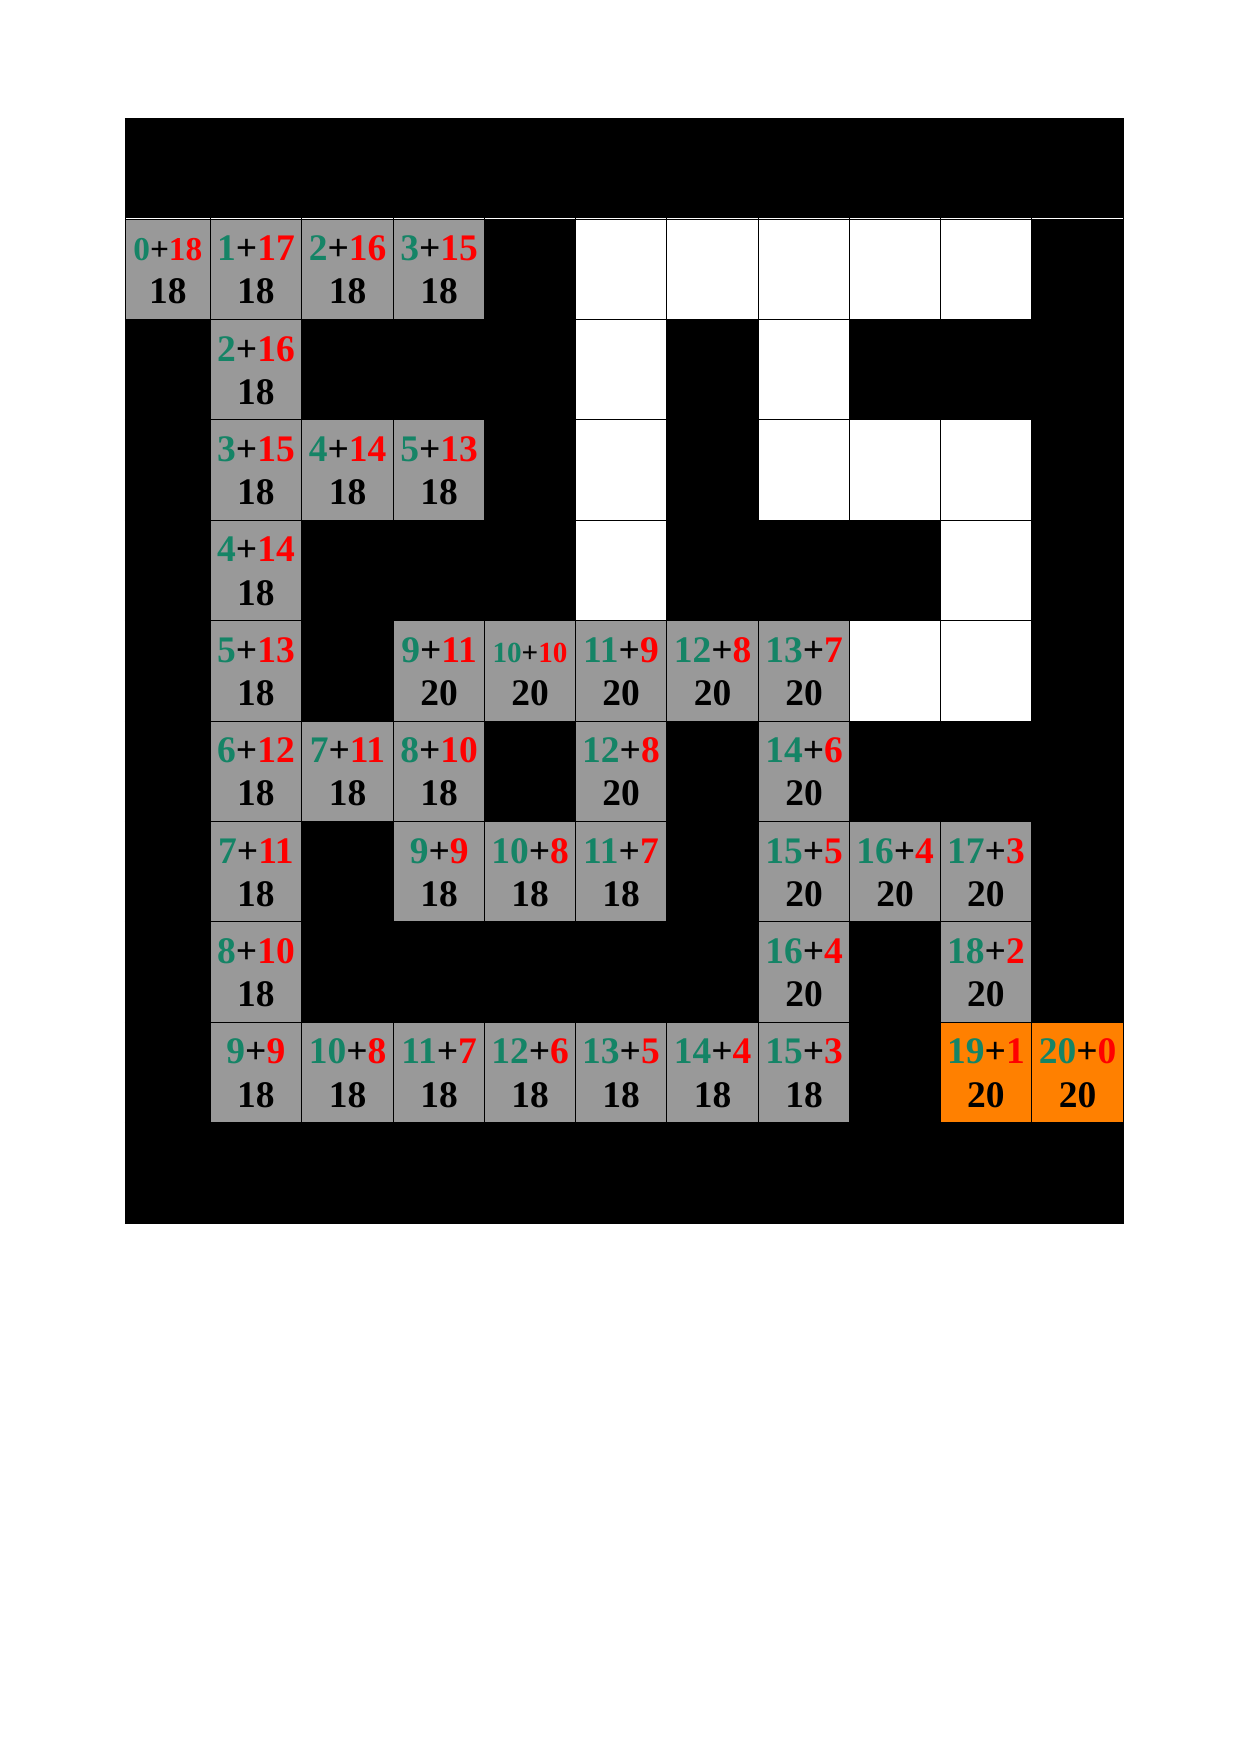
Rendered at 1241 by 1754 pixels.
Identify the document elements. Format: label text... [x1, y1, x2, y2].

table_cell [941, 1123, 1031, 1223]
table_cell [941, 521, 1031, 620]
table_cell [576, 320, 666, 419]
table_cell [576, 220, 666, 319]
table_cell [667, 822, 758, 921]
table_cell [850, 220, 940, 319]
table_cell 8+10 18 [394, 722, 484, 821]
table_cell [850, 420, 940, 520]
table_header [759, 119, 849, 218]
table_cell [576, 521, 666, 620]
table_cell [850, 320, 940, 419]
table_cell 5+13 18 [394, 420, 484, 520]
table_cell 3+15 18 [394, 220, 484, 319]
table_cell [941, 722, 1031, 821]
table_cell [941, 320, 1031, 419]
table_cell [1032, 220, 1123, 319]
table_cell [302, 521, 393, 620]
table_cell [302, 320, 393, 419]
table_cell [394, 320, 484, 419]
table_cell 19+1 20 [941, 1023, 1031, 1122]
table_cell [850, 1023, 940, 1122]
table_cell [394, 1123, 484, 1223]
table_cell [850, 722, 940, 821]
table_cell [126, 521, 210, 620]
table_cell 2+16 18 [211, 320, 301, 419]
table_cell 20+0 20 [1032, 1023, 1123, 1122]
table_cell 17+3 20 [941, 822, 1031, 921]
table_cell [759, 220, 849, 319]
table_cell [1032, 621, 1123, 721]
table_header [1032, 119, 1123, 218]
table_cell [850, 922, 940, 1022]
table_cell [941, 220, 1031, 319]
table_cell [485, 521, 575, 620]
table_cell [1032, 1123, 1123, 1223]
table_cell [485, 922, 575, 1022]
table_cell 14+4 18 [667, 1023, 758, 1122]
table_cell 2+16 18 [302, 220, 393, 319]
table_cell 10+8 18 [485, 822, 575, 921]
table_cell [211, 1123, 301, 1223]
table_cell [1032, 320, 1123, 419]
table_cell [850, 621, 940, 721]
table_cell [667, 521, 758, 620]
table_cell 11+9 20 [576, 621, 666, 721]
table_header [485, 119, 575, 218]
table_cell 13+5 18 [576, 1023, 666, 1122]
table_cell [759, 420, 849, 520]
table_cell 3+15 18 [211, 420, 301, 520]
table_cell 11+7 18 [394, 1023, 484, 1122]
table_cell [1032, 822, 1123, 921]
table_cell [302, 621, 393, 721]
table_header [850, 119, 940, 218]
table_cell [302, 1123, 393, 1223]
table_header [667, 119, 758, 218]
table_cell [1032, 521, 1123, 620]
table_cell 11+7 18 [576, 822, 666, 921]
table_cell 16+4 20 [759, 922, 849, 1022]
table_cell 15+5 20 [759, 822, 849, 921]
table_cell 12+8 20 [576, 722, 666, 821]
table_cell 14+6 20 [759, 722, 849, 821]
table_cell 6+12 18 [211, 722, 301, 821]
table_cell [1032, 922, 1123, 1022]
table_cell [850, 1123, 940, 1223]
table_cell [759, 521, 849, 620]
table_header [941, 119, 1031, 218]
table_cell [667, 220, 758, 319]
table_cell [302, 822, 393, 921]
table_cell [126, 722, 210, 821]
table_cell [667, 922, 758, 1022]
table_cell [485, 320, 575, 419]
table_cell 9+9 18 [394, 822, 484, 921]
table_cell [394, 521, 484, 620]
table_cell [126, 1123, 210, 1223]
table_cell [126, 822, 210, 921]
table_cell [667, 420, 758, 520]
table_cell 15+3 18 [759, 1023, 849, 1122]
table_cell [126, 621, 210, 721]
table_cell [1032, 420, 1123, 520]
table_cell [1032, 722, 1123, 821]
table_cell 18+2 20 [941, 922, 1031, 1022]
table_cell 5+13 18 [211, 621, 301, 721]
table_cell [667, 320, 758, 419]
table_cell 16+4 20 [850, 822, 940, 921]
table_cell [394, 922, 484, 1022]
table_cell 13+7 20 [759, 621, 849, 721]
table_cell [126, 320, 210, 419]
table_cell [759, 320, 849, 419]
table_cell [126, 1023, 210, 1122]
table_cell [667, 1123, 758, 1223]
table_cell [850, 521, 940, 620]
table_cell 1+17 18 [211, 220, 301, 319]
table_cell 7+11 18 [211, 822, 301, 921]
table_cell 7+11 18 [302, 722, 393, 821]
table_header [576, 119, 666, 218]
table_header [302, 119, 393, 218]
table_cell [941, 621, 1031, 721]
table_cell 4+14 18 [302, 420, 393, 520]
table_cell 10+8 18 [302, 1023, 393, 1122]
table_cell [485, 1123, 575, 1223]
table_cell [576, 1123, 666, 1223]
table_cell [302, 922, 393, 1022]
table_cell [941, 420, 1031, 520]
table_cell 9+9 18 [211, 1023, 301, 1122]
table_cell [126, 420, 210, 520]
table_cell 8+10 18 [211, 922, 301, 1022]
table_cell [667, 722, 758, 821]
table_cell 12+8 20 [667, 621, 758, 721]
table_cell [485, 722, 575, 821]
table_cell 9+11 20 [394, 621, 484, 721]
table_cell [485, 220, 575, 319]
table_cell 10+10 20 [485, 621, 575, 721]
table_header [394, 119, 484, 218]
table_cell 0+18 18 [126, 220, 210, 319]
table_header [211, 119, 301, 218]
table_cell [126, 922, 210, 1022]
table_cell [576, 922, 666, 1022]
table_cell 12+6 18 [485, 1023, 575, 1122]
table_cell [759, 1123, 849, 1223]
table_cell 4+14 18 [211, 521, 301, 620]
table_header [126, 119, 210, 218]
table_cell [576, 420, 666, 520]
table_cell [485, 420, 575, 520]
